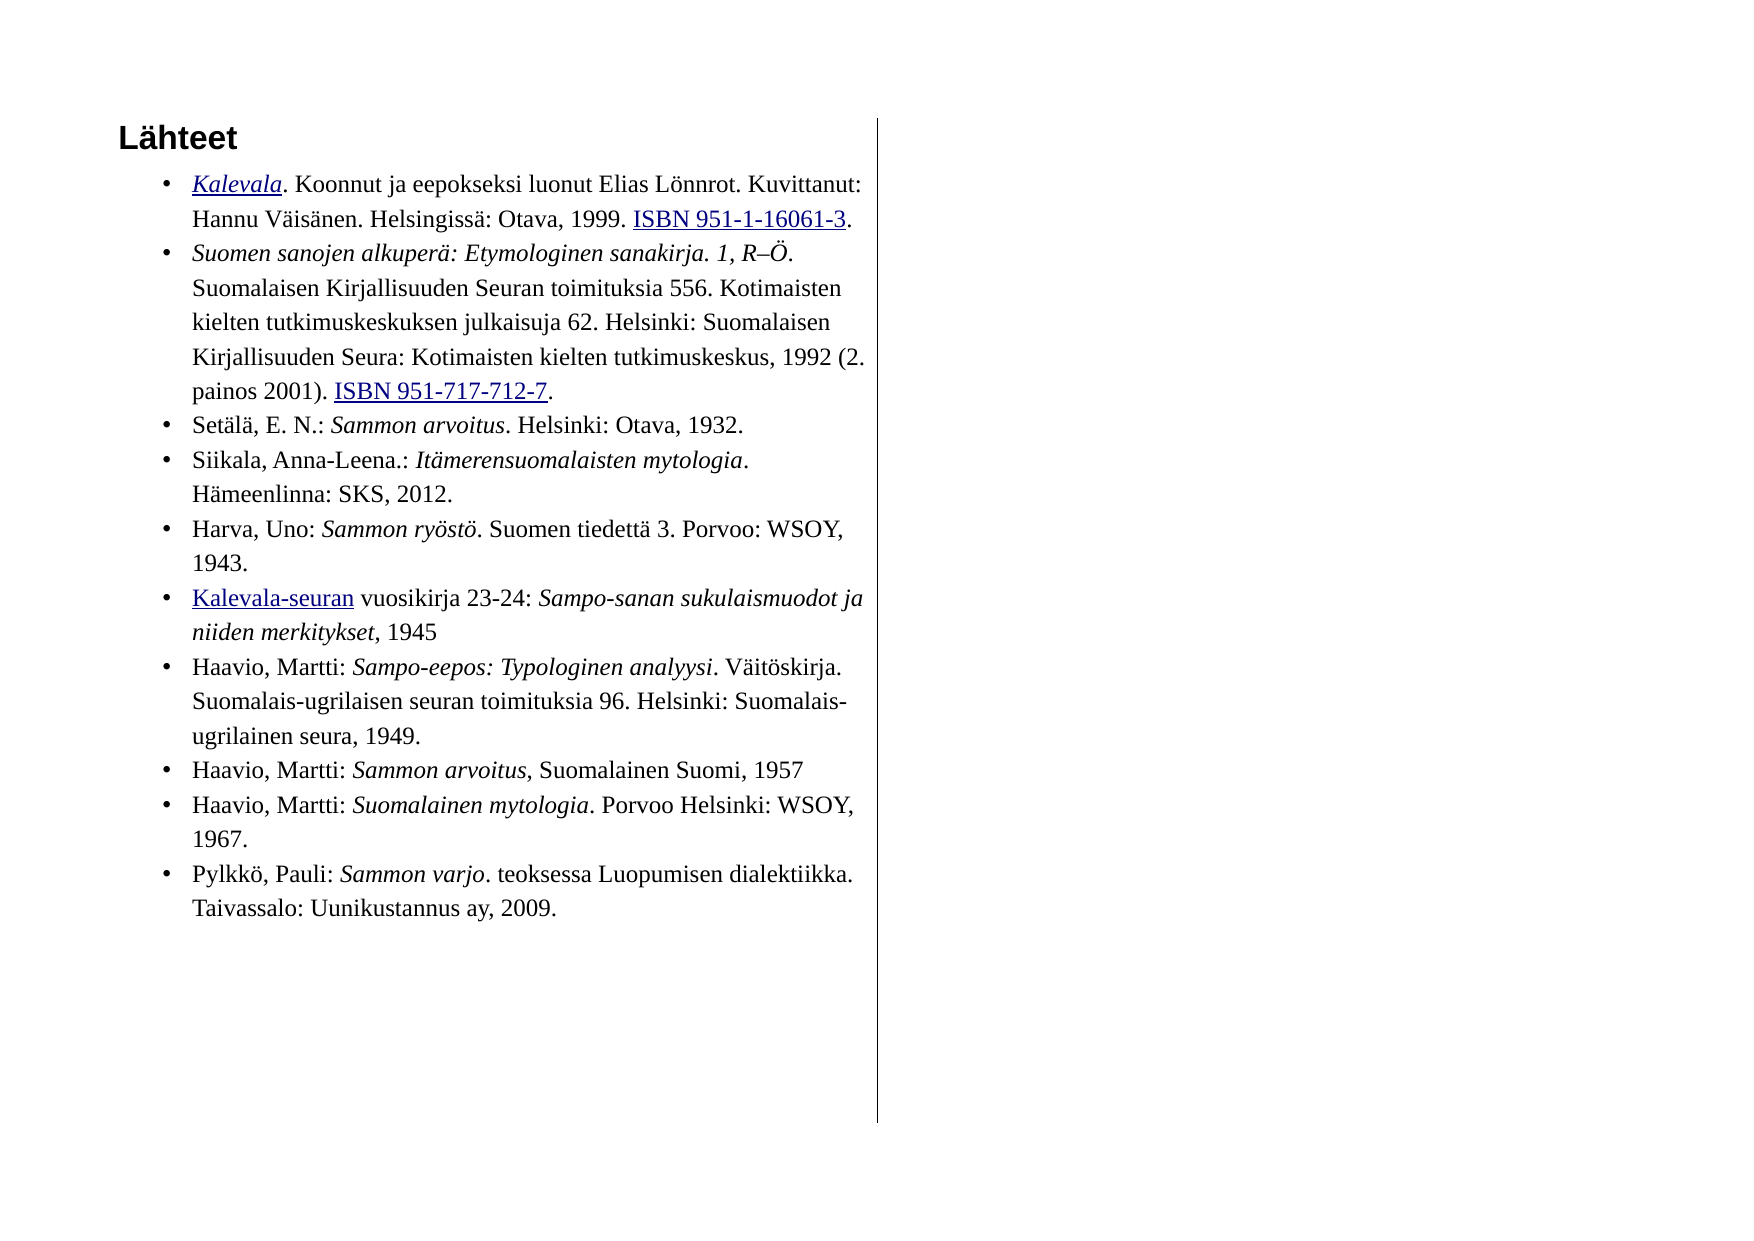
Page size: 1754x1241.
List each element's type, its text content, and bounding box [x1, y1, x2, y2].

list Haavio, Martti: Suomalainen mytologia. Porvoo Helsinki: WSOY, 1967. [162, 790, 873, 853]
list Kalevala-seuran vuosikirja 23-24: Sampo-sanan sukulaismuodot ja niiden merkitykset, 1945 [162, 583, 873, 646]
list Siikala, Anna-Leena.: Itämerensuomalaisten mytologia. Hämeenlinna: SKS, 2012. [162, 445, 873, 508]
list Haavio, Martti: Sampo-eepos: Typologinen analyysi. Väitöskirja. Suomalais-ugrilaisen seuran toimituksia 96. Helsinki: Suomalais-ugrilainen seura, 1949. [162, 652, 873, 750]
list Kalevala. Koonnut ja eepokseksi luonut Elias Lönnrot. Kuvittanut: Hannu Väisänen. Helsingissä: Otava, 1999. ISBN 951-1-16061-3. [162, 169, 873, 232]
list Haavio, Martti: Sammon arvoitus, Suomalainen Suomi, 1957 [162, 755, 873, 784]
list Pylkkö, Pauli: Sammon varjo. teoksessa Luopumisen dialektiikka. Taivassalo: Uunikustannus ay, 2009. [162, 859, 873, 922]
subtitle Lähteet [118, 118, 873, 157]
list Setälä, E. N.: Sammon arvoitus. Helsinki: Otava, 1932. [162, 411, 873, 439]
list Suomen sanojen alkuperä: Etymologinen sanakirja. 1, R–Ö. Suomalaisen Kirjallisuuden Seuran toimituksia 556. Kotimaisten kielten tutkimuskeskuksen julkaisuja 62. Helsinki: Suomalaisen Kirjallisuuden Seura: Kotimaisten kielten tutkimuskeskus, 1992 (2. painos 2001). ISBN 951-717-712-7. [162, 238, 873, 405]
list Harva, Uno: Sammon ryöstö. Suomen tiedettä 3. Porvoo: WSOY, 1943. [162, 514, 873, 577]
